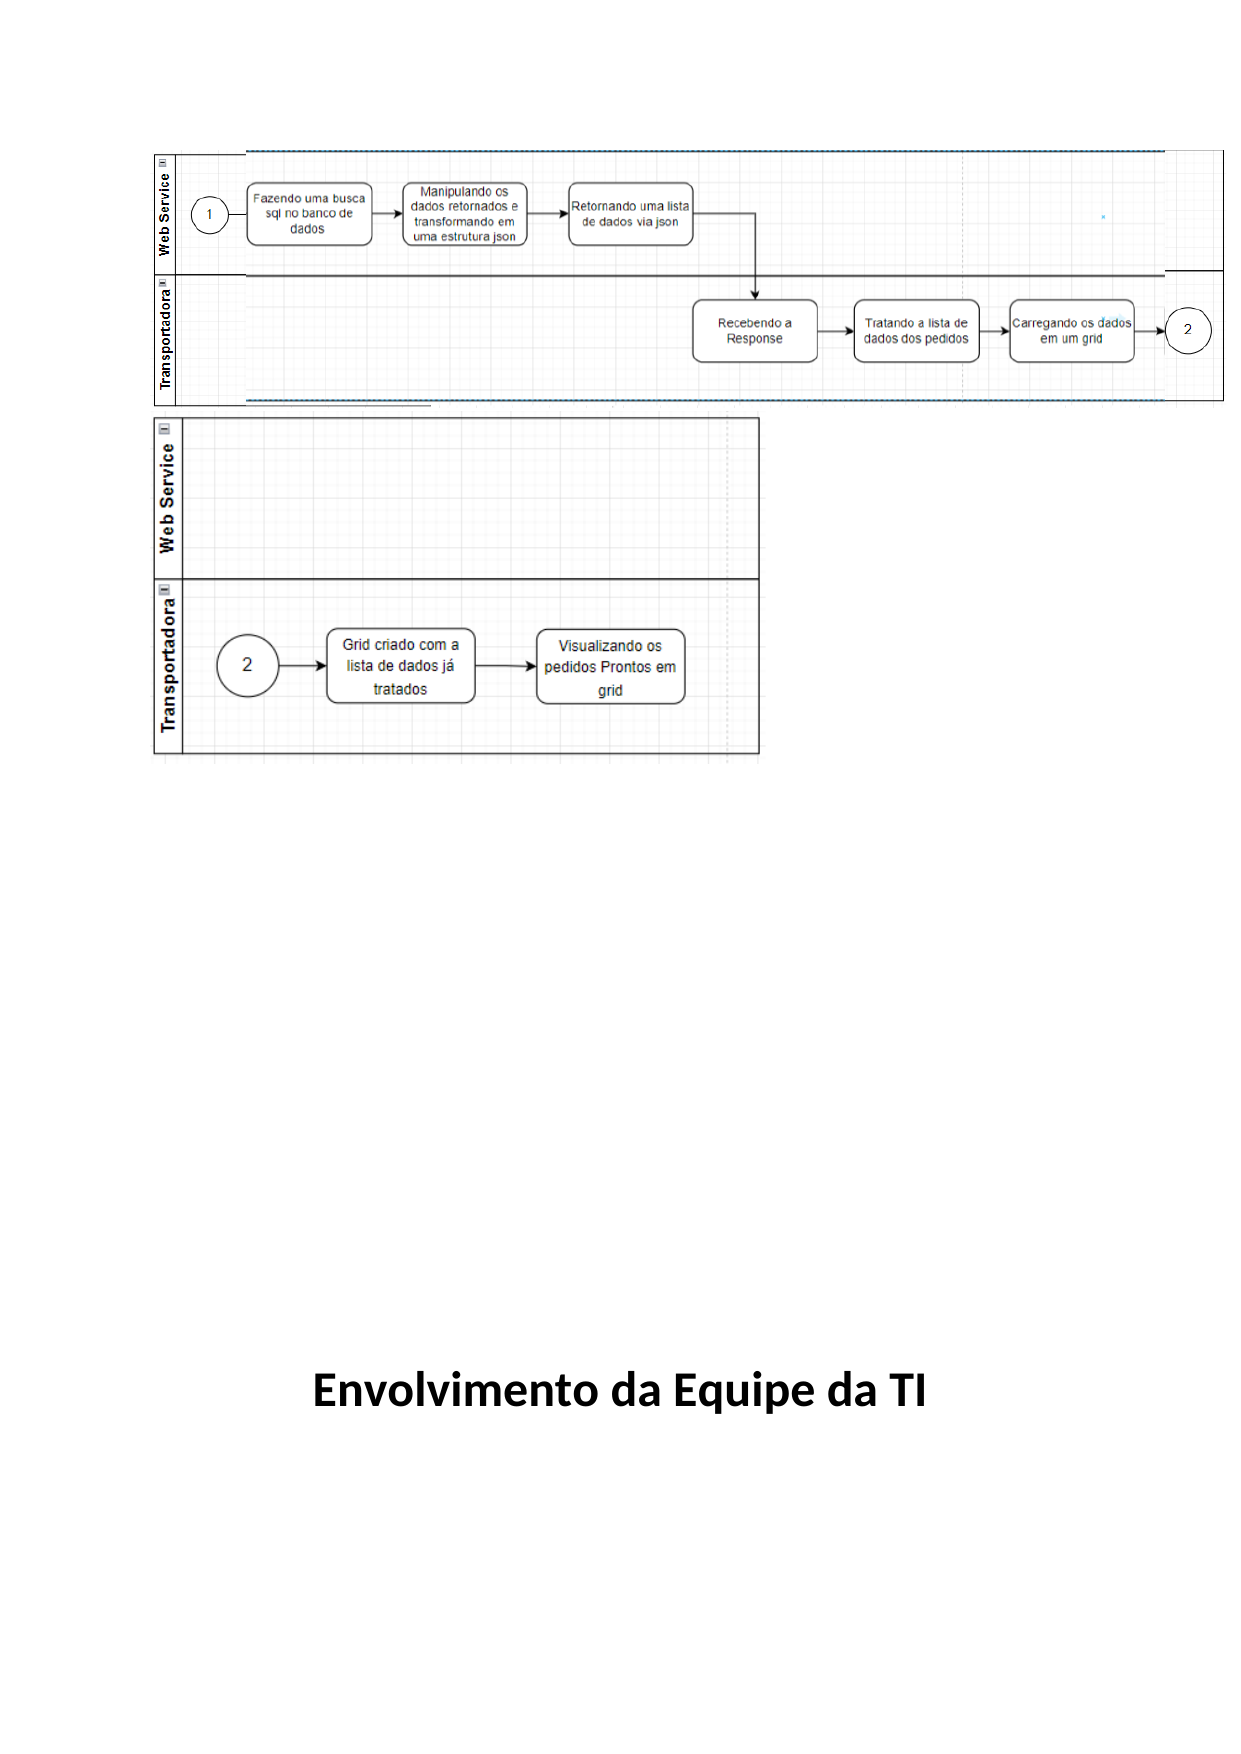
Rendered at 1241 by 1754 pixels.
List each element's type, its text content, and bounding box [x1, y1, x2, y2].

picture [150, 411, 766, 764]
picture [150, 150, 1227, 408]
text Envolvimento da Equipe da TI [150, 1358, 1090, 1419]
